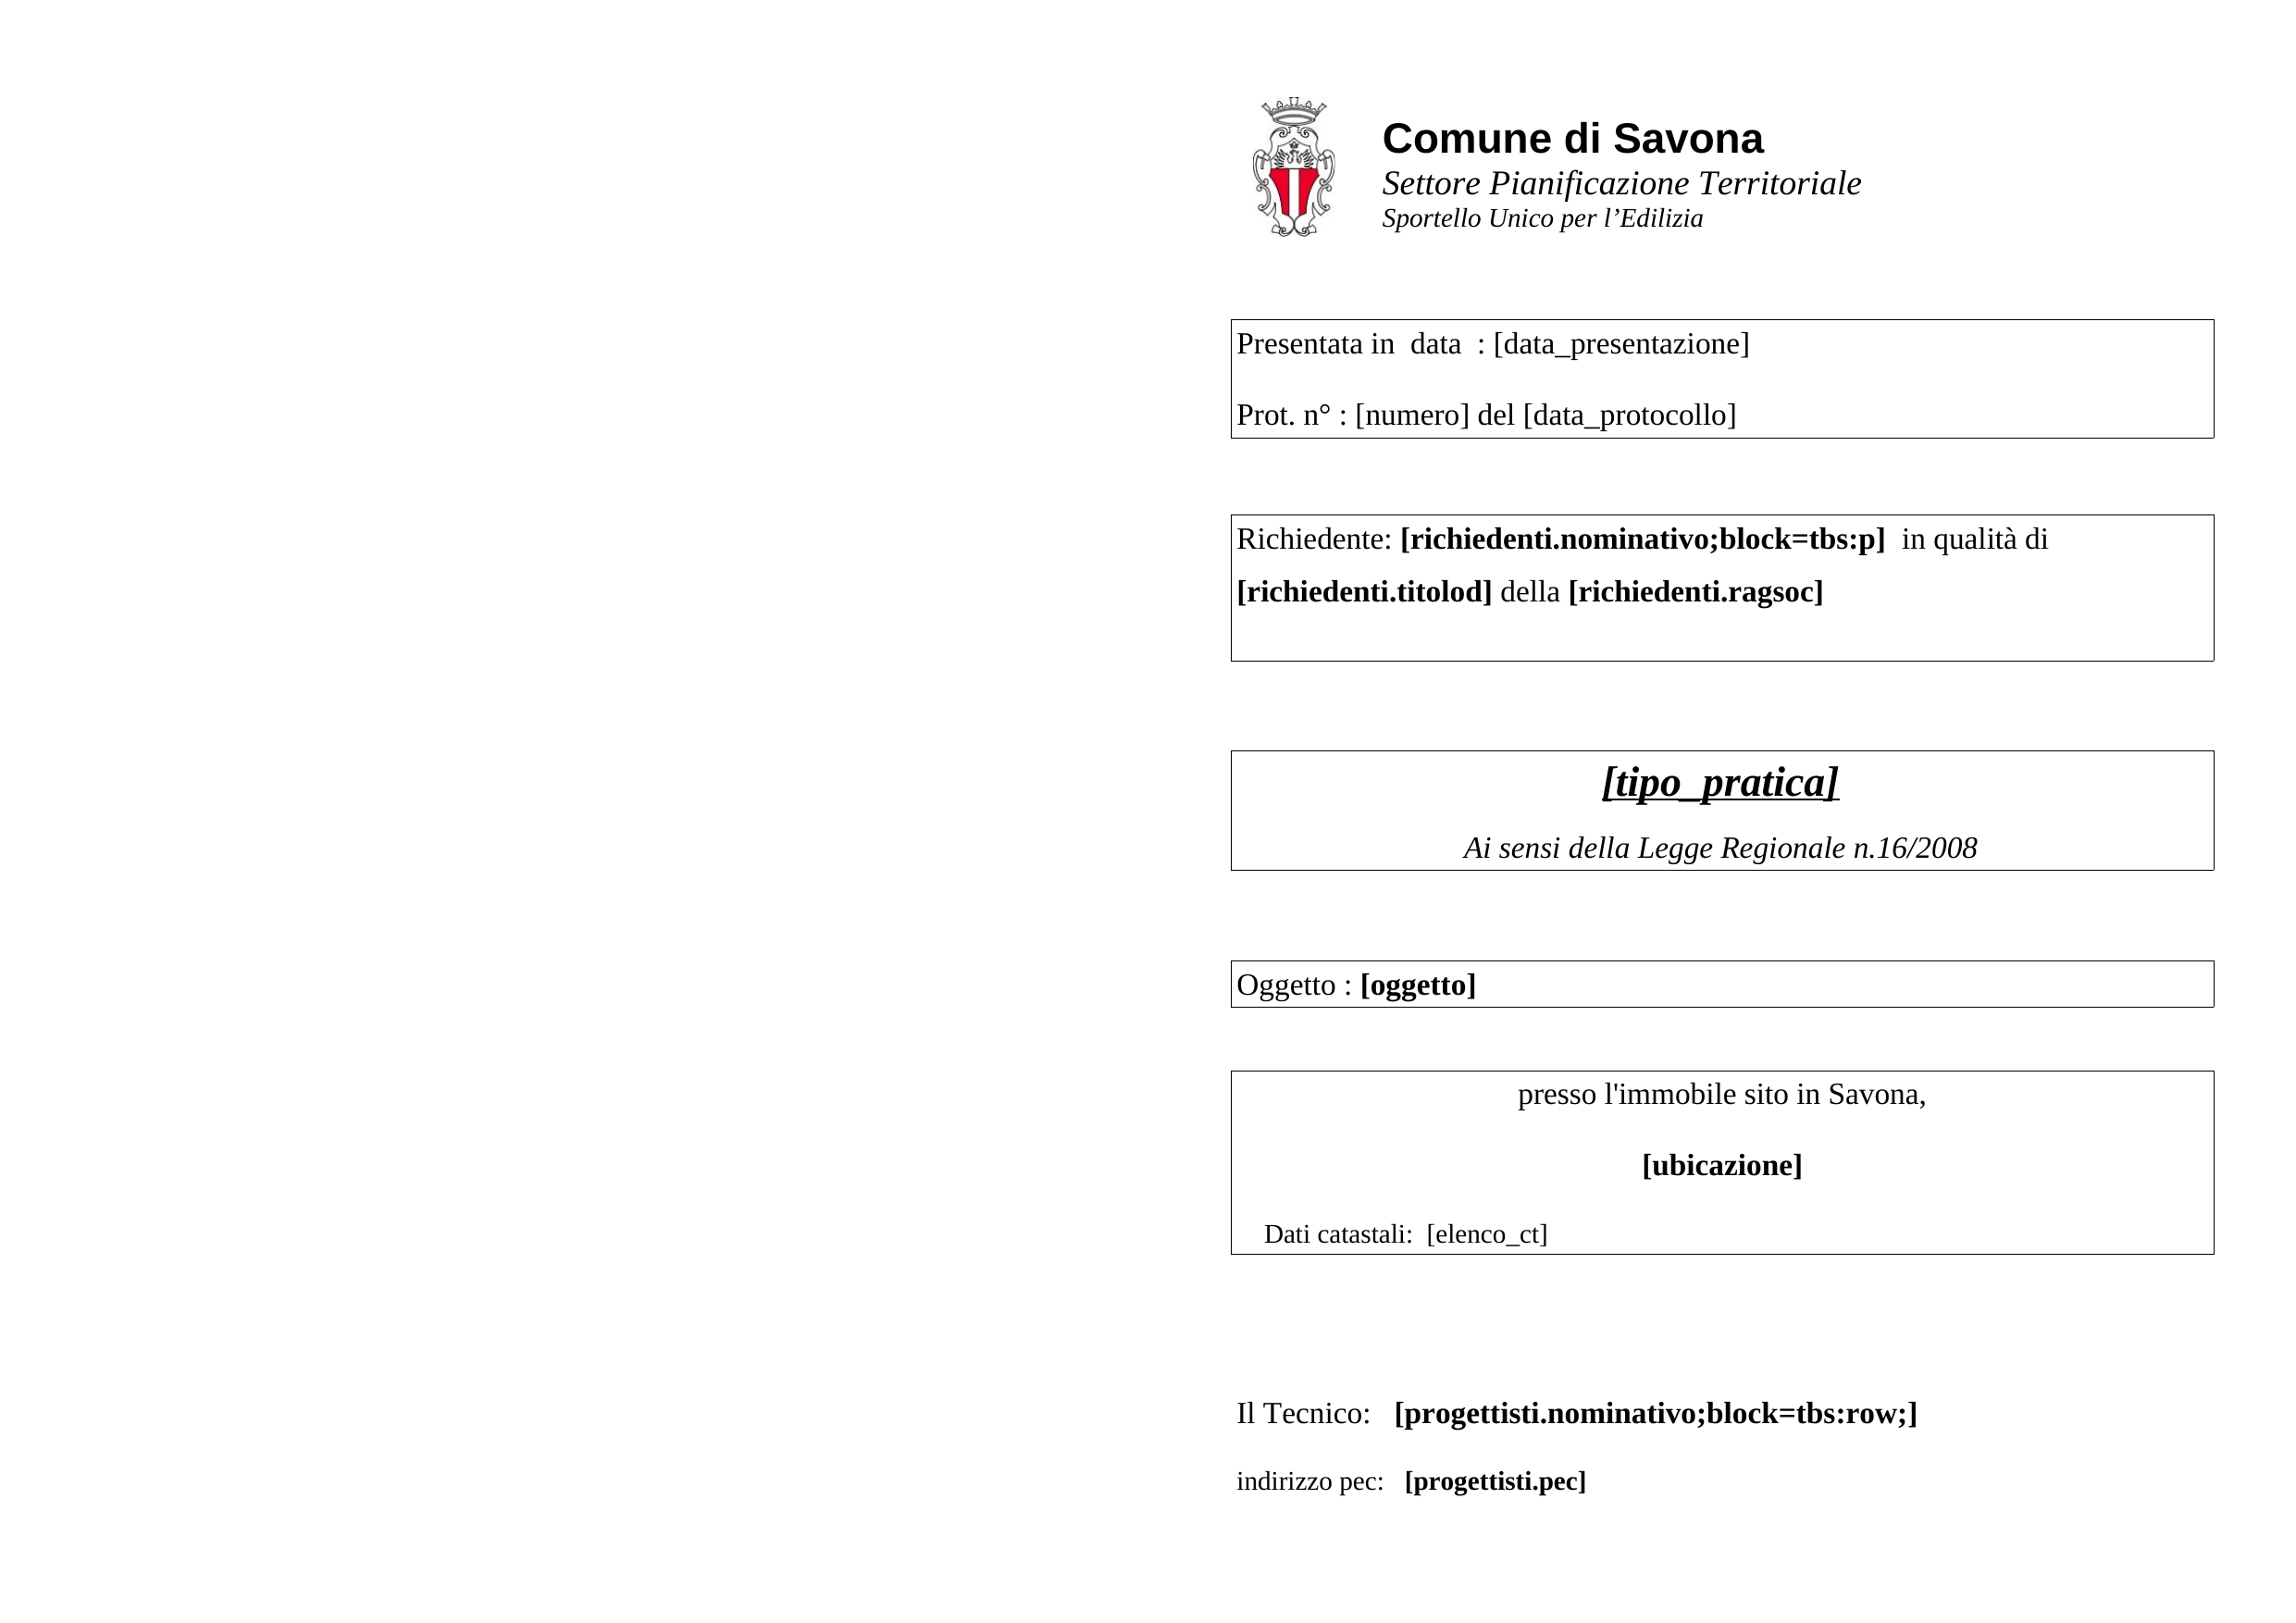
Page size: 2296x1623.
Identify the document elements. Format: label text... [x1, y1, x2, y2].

table_cell [1232, 614, 2214, 660]
table_cell [1231, 439, 2214, 514]
table_header Comune di Savona Settore Pianificazione Territoriale Sportello Unico per l’Edilizia [1377, 82, 2214, 265]
table_cell [82, 614, 1231, 660]
table_cell [82, 1254, 1231, 1389]
table_cell [1231, 1255, 2214, 1389]
table_cell Il Tecnico: [progettisti.nominativo;block=tbs:row;] indirizzo pec: [progettisti.pec] [1231, 1389, 2214, 1502]
table_header [82, 82, 1231, 265]
table_cell [82, 438, 1231, 514]
table_cell [tipo_pratica] Ai sensi della Legge Regionale n.16/2008 [1232, 751, 2214, 870]
table_cell [82, 661, 1231, 750]
table_cell Presentata in data : [data_presentazione] Prot. n° : [numero] del [data_protocollo] [1232, 320, 2214, 437]
table_cell [1231, 871, 2214, 960]
picture [1252, 97, 1335, 237]
table_header [1231, 82, 1377, 265]
table_cell [1231, 1008, 2214, 1071]
table_cell [82, 1007, 1231, 1071]
table_cell presso l'immobile sito in Savona, [ubicazione] Dati catastali: [elenco_ct] [1232, 1072, 2214, 1254]
table_cell [82, 514, 1231, 614]
table_cell [82, 319, 1231, 437]
table_cell [82, 1071, 1231, 1254]
table_cell [1231, 662, 2214, 750]
table_cell [82, 750, 1231, 870]
table_cell [82, 1389, 1231, 1502]
table_cell Oggetto : [oggetto] [1232, 961, 2214, 1007]
table_cell [1231, 265, 2214, 319]
table_cell [82, 870, 1231, 960]
table_cell [82, 265, 1231, 319]
table_cell Richiedente: [richiedenti.nominativo;block=tbs:p] in qualità di [richiedenti.titolod] della [richiedenti.ragsoc] [1232, 515, 2214, 614]
table_cell [82, 960, 1231, 1007]
